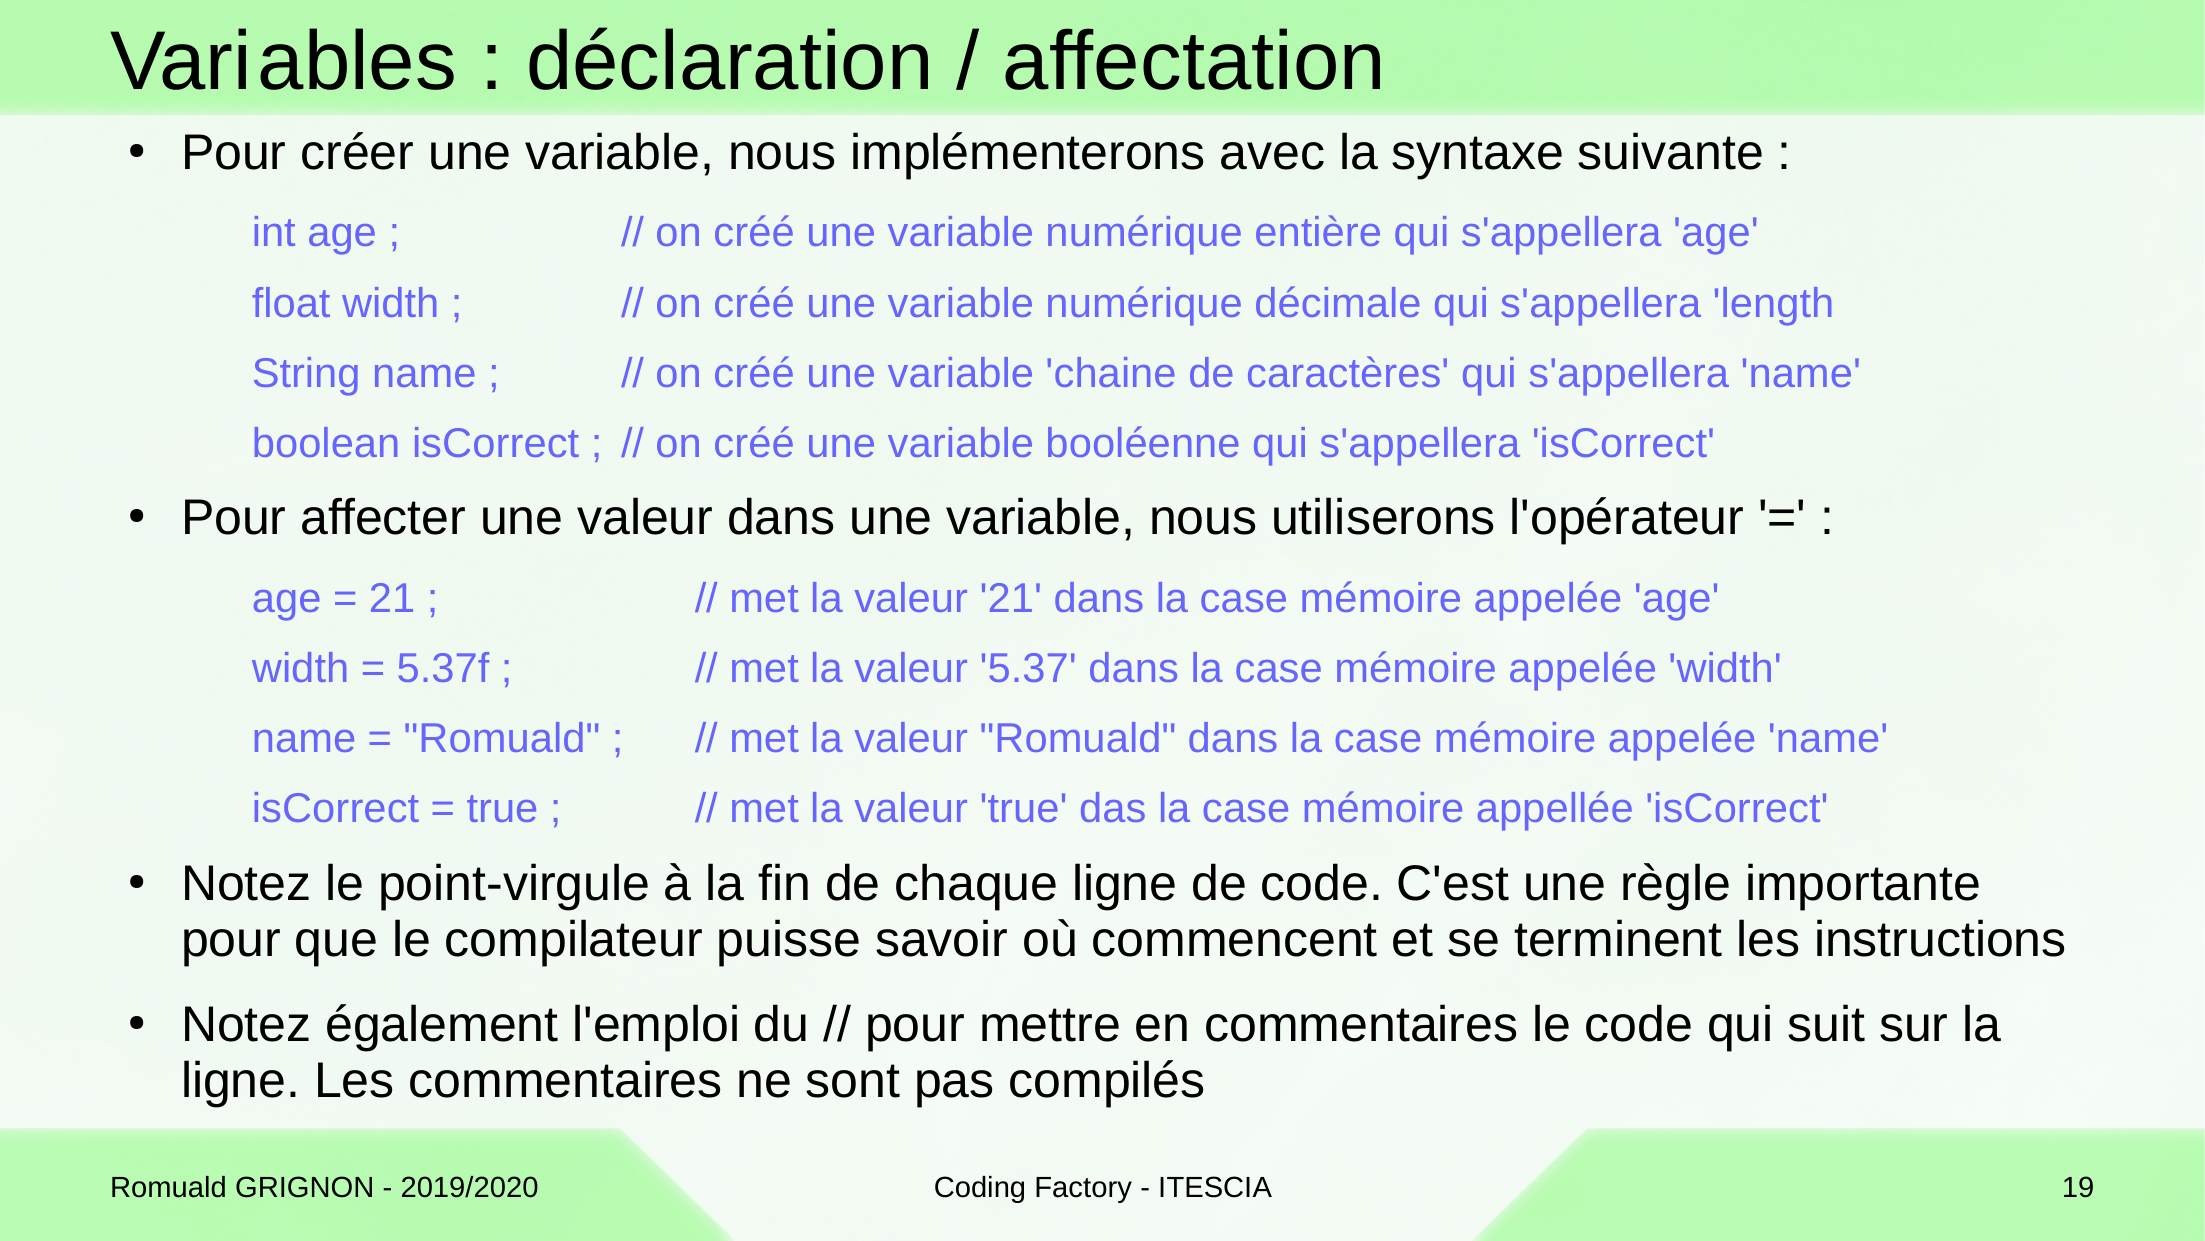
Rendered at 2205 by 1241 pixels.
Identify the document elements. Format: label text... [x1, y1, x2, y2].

picture [0, 0, 2205, 1241]
list Pour créer une variable, nous implémenterons avec la syntaxe suivante : int age ; // on créé une variable numérique entière qui s'appellera 'age' float width ; // on créé une variable numérique décimale qui s'appellera 'length String name ; // on créé une variable 'chaine de caractères' qui s'appellera 'name' boolean isCorrect ; // on créé une variable booléenne qui s'appellera 'isCorrect' Pour affecter une valeur dans une variable, nous utiliserons l'opérateur '=' : age = 21 ; // met la valeur '21' dans la case mémoire appelée 'age' width = 5.37f ; // met la valeur '5.37' dans la case mémoire appelée 'width' name = "Romuald" ; // met la valeur "Romuald" dans la case mémoire appelée 'name' isCorrect = true ; // met la valeur 'true' das la case mémoire appellée 'isCorrect' Notez le point-virgule à la fin de chaque ligne de code. C'est une règle importante pour que le compilateur puisse savoir où commencent et se terminent les instructions Notez également l'emploi du // pour mettre en commentaires le code qui suit sur la ligne. Les commentaires ne sont pas compilés [110, 194, 2095, 1196]
title Vari ables : déclaration / affectation [110, 49, 2095, 194]
